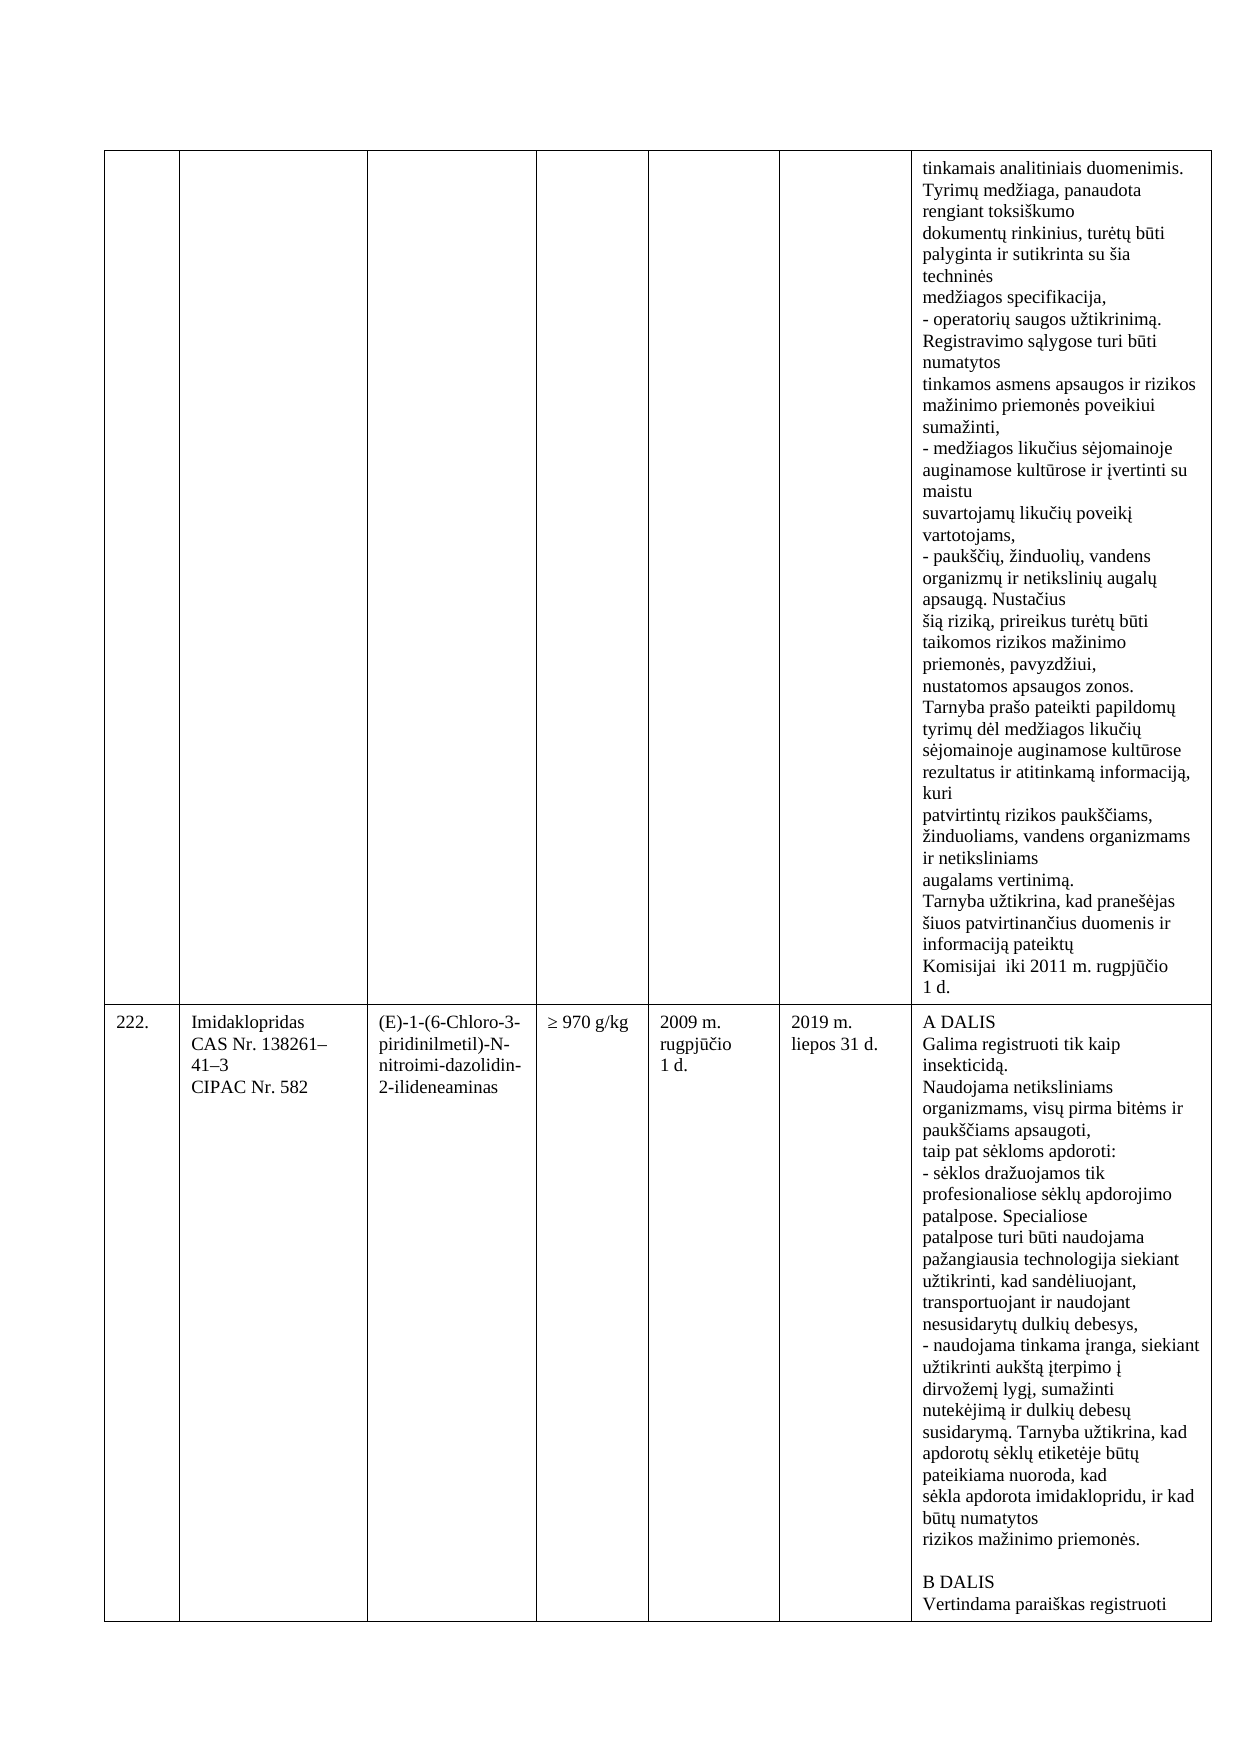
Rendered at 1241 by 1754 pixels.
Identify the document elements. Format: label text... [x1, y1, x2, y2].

table_cell [105, 151, 179, 1004]
table_cell [537, 151, 648, 1004]
table_cell ≥ 970 g/kg [537, 1005, 648, 1621]
table_cell tinkamais analitiniais duomenimis. Tyrimų medžiaga, panaudota rengiant toksiškumo dokumentų rinkinius, turėtų būti palyginta ir sutikrinta su šia techninės medžiagos specifikacija, - operatorių saugos užtikrinimą. Registravimo sąlygose turi būti numatytos tinkamos asmens apsaugos ir rizikos mažinimo priemonės poveikiui sumažinti, - medžiagos likučius sėjomainoje auginamose kultūrose ir įvertinti su maistu suvartojamų likučių poveikį vartotojams, - paukščių, žinduolių, vandens organizmų ir netikslinių augalų apsaugą. Nustačius šią riziką, prireikus turėtų būti taikomos rizikos mažinimo priemonės, pavyzdžiui, nustatomos apsaugos zonos. Tarnyba prašo pateikti papildomų tyrimų dėl medžiagos likučių sėjomainoje auginamose kultūrose rezultatus ir atitinkamą informaciją, kuri patvirtintų rizikos paukščiams, žinduoliams, vandens organizmams ir netiksliniams augalams vertinimą. Tarnyba užtikrina, kad pranešėjas šiuos patvirtinančius duomenis ir informaciją pateiktų Komisijai iki 2011 m. rugpjūčio 1 d. [912, 151, 1211, 1004]
table_cell 222. [105, 1005, 179, 1621]
table_cell Imidaklopridas CAS Nr. 138261– 41–3 CIPAC Nr. 582 [180, 1005, 367, 1621]
table_cell [780, 151, 911, 1004]
table_cell [649, 151, 779, 1004]
table_cell (E)-1-(6-Chloro-3-piridinilmetil)-N-nitroimi-dazolidin-2-ilideneaminas [368, 1005, 536, 1621]
table_cell 2009 m. rugpjūčio 1 d. [649, 1005, 779, 1621]
table_cell A DALIS Galima registruoti tik kaip insekticidą. Naudojama netiksliniams organizmams, visų pirma bitėms ir paukščiams apsaugoti, taip pat sėkloms apdoroti: - sėklos dražuojamos tik profesionaliose sėklų apdorojimo patalpose. Specialiose patalpose turi būti naudojama pažangiausia technologija siekiant užtikrinti, kad sandėliuojant, transportuojant ir naudojant nesusidarytų dulkių debesys, - naudojama tinkama įranga, siekiant užtikrinti aukštą įterpimo į dirvožemį lygį, sumažinti nutekėjimą ir dulkių debesų susidarymą. Tarnyba užtikrina, kad apdorotų sėklų etiketėje būtų pateikiama nuoroda, kad sėkla apdorota imidaklopridu, ir kad būtų numatytos rizikos mažinimo priemonės. B DALIS Vertindama paraiškas registruoti [912, 1005, 1211, 1621]
table_cell [180, 151, 367, 1004]
table_cell [368, 151, 536, 1004]
table_cell 2019 m. liepos 31 d. [780, 1005, 911, 1621]
